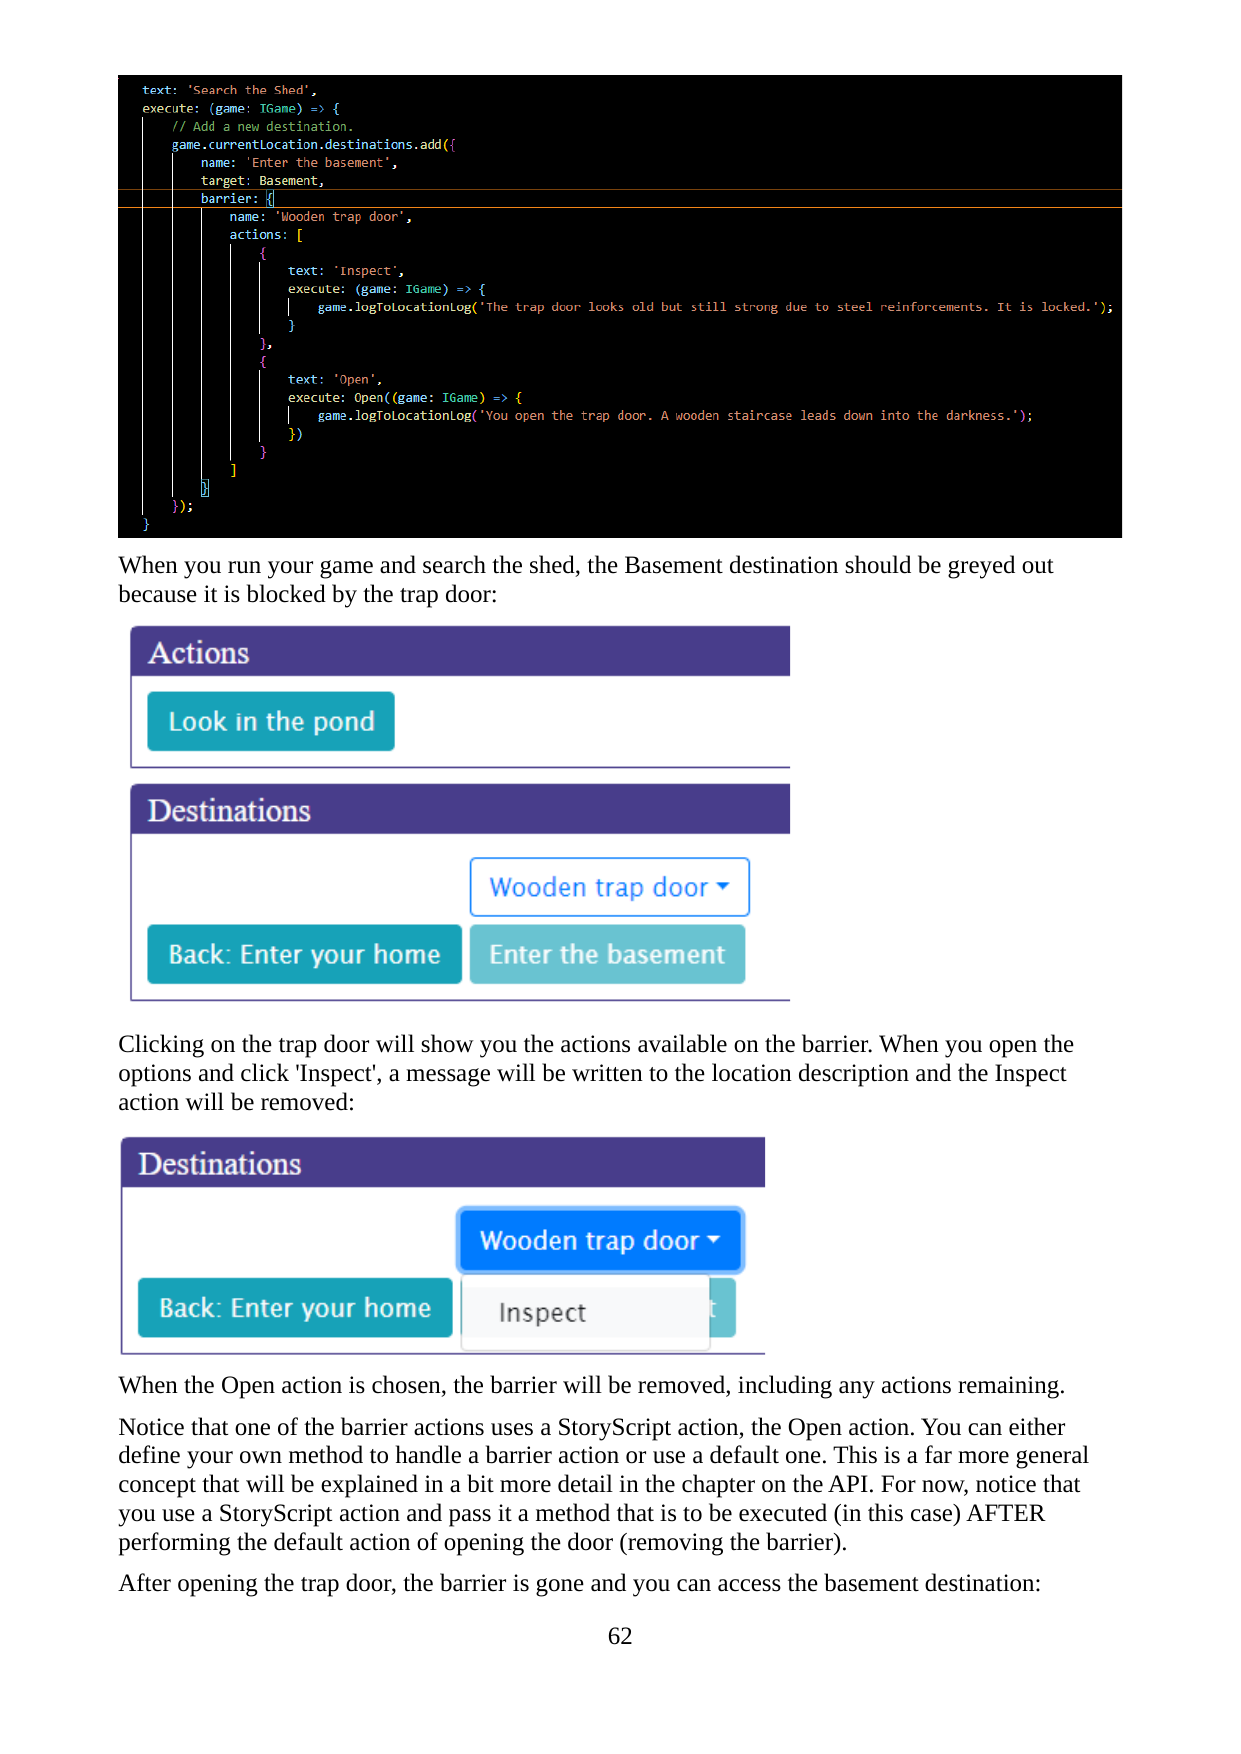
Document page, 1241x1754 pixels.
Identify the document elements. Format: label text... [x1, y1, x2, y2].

text After opening the trap door, the barrier is gone and you can access the basement destination: [118, 1568, 1122, 1597]
text Clicking on the trap door will show you the actions available on the barrier. When you open the options and click 'Inspect', a message will be written to the location description and the Inspect action will be removed: [118, 1029, 1122, 1116]
text Notice that one of the barrier actions uses a StoryScript action, the Open action. You can either define your own method to handle a barrier action or use a default one. This is a far more general concept that will be explained in a bit more detail in the chapter on the API. For now, notice that you use a StoryScript action and pass it a method that is to be executed (in this case) AFTER performing the default action of opening the door (removing the barrier). [118, 1412, 1122, 1555]
text When you run your game and search the shed, the Basement destination should be greyed out because it is blocked by the trap door: [118, 550, 1122, 608]
text When the Open action is chosen, the barrier will be removed, including any actions remaining. [118, 1370, 1122, 1399]
